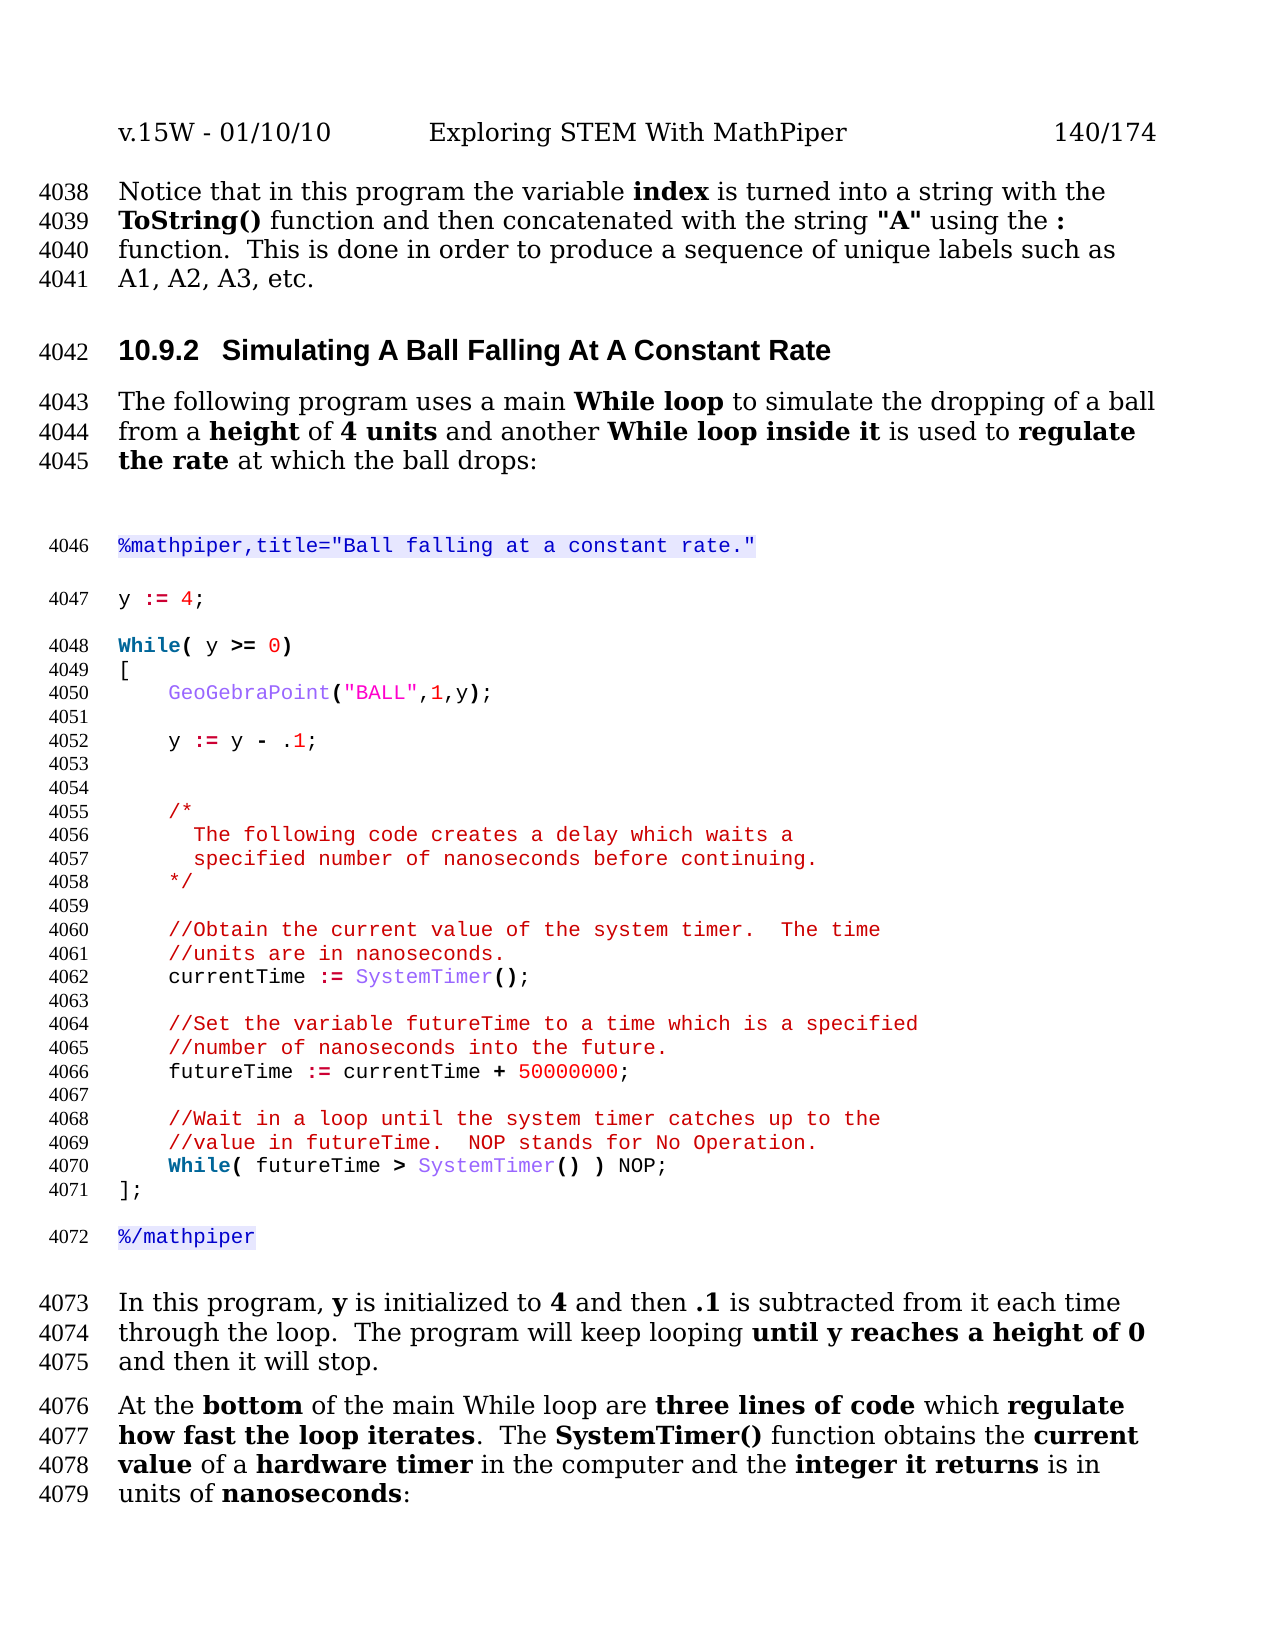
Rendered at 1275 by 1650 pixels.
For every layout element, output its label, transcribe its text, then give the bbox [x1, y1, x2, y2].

text While( y >= 0) [118, 635, 1157, 659]
text //value in futureTime. NOP stands for No Operation. [118, 1132, 1157, 1155]
text [ [118, 659, 1157, 682]
text /* [118, 801, 1157, 824]
text */ [118, 872, 1157, 895]
text //Obtain the current value of the system timer. The time [118, 919, 1157, 942]
text %mathpiper,title="Ball falling at a constant rate." [118, 535, 1157, 558]
text //Set the variable futureTime to a time which is a specified [118, 1013, 1157, 1037]
text The following code creates a delay which waits a [118, 824, 1157, 848]
text Notice that in this program the variable index is turned into a string with the ToString() function and then concatenated with the string "A" using the : function. This is done in order to produce a sequence of unique labels such as A1, A2, A3, etc. [118, 177, 1157, 294]
text GeoGebraPoint("BALL",1,y); [118, 682, 1157, 706]
text futureTime := currentTime + 50000000; [118, 1061, 1157, 1084]
text At the bottom of the main While loop are three lines of code which regulate how fast the loop iterates. The SystemTimer() function obtains the current value of a hardware timer in the computer and the integer it returns is in units of nanoseconds: [118, 1391, 1157, 1509]
text The following program uses a main While loop to simulate the dropping of a ball from a height of 4 units and another While loop inside it is used to regulate the rate at which the ball drops: [118, 387, 1157, 476]
subtitle Simulating A Ball Falling At A Constant Rate [118, 333, 1157, 366]
text y := y - .1; [118, 730, 1157, 753]
text y := 4; [118, 588, 1157, 611]
text //units are in nanoseconds. [118, 942, 1157, 966]
text In this program, y is initialized to 4 and then .1 is subtracted from it each time through the loop. The program will keep looping until y reaches a height of 0 and then it will stop. [118, 1288, 1157, 1376]
text specified number of nanoseconds before continuing. [118, 848, 1157, 872]
text ]; [118, 1179, 1157, 1203]
text While( futureTime > SystemTimer() ) NOP; [118, 1155, 1157, 1179]
text //Wait in a loop until the system timer catches up to the [118, 1108, 1157, 1132]
text //number of nanoseconds into the future. [118, 1037, 1157, 1061]
text currentTime := SystemTimer(); [118, 966, 1157, 990]
text %/mathpiper [118, 1226, 1157, 1250]
